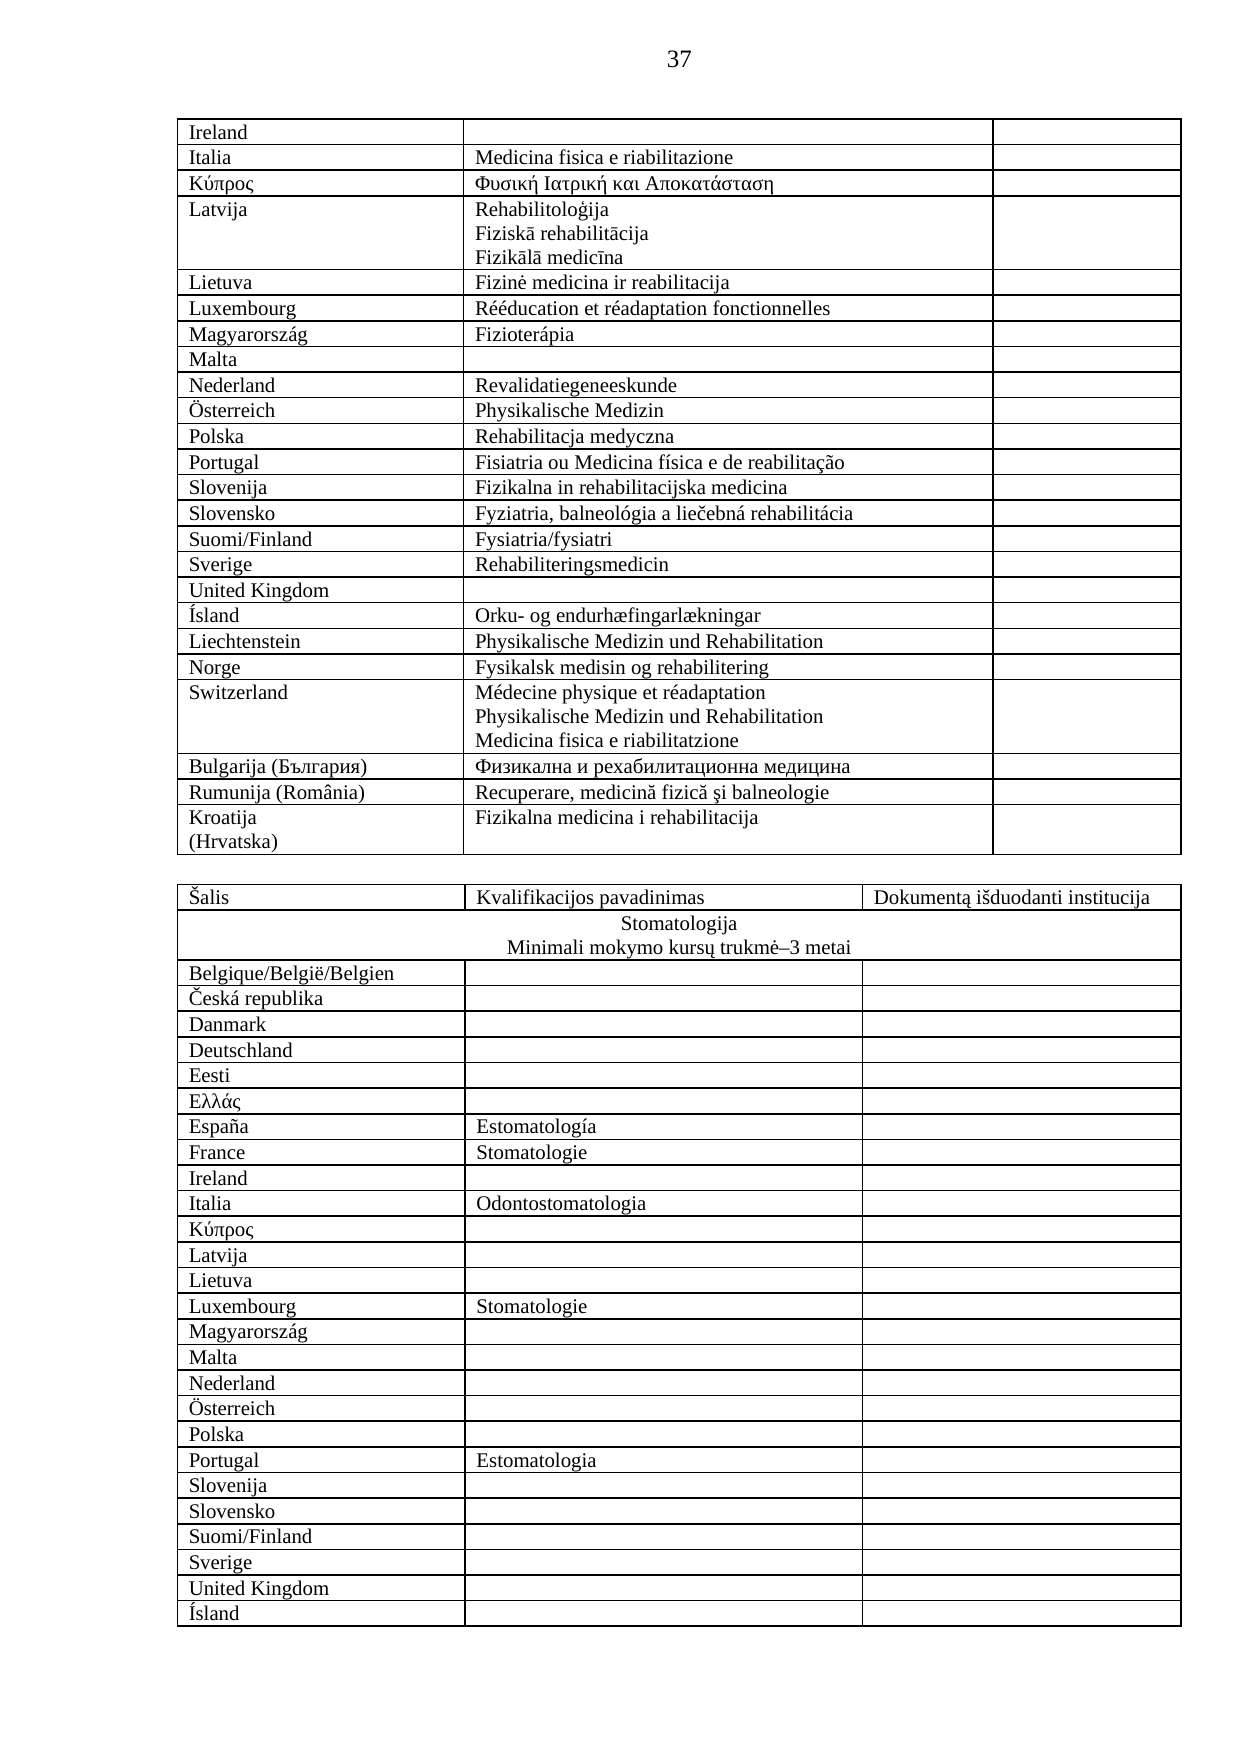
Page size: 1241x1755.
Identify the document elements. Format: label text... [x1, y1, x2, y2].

table_cell Slovenija [178, 475, 463, 499]
table_cell [994, 552, 1180, 576]
table_cell [466, 1345, 862, 1369]
table_cell Malta [178, 1345, 464, 1369]
table_cell [466, 961, 862, 985]
table_cell Recuperare, medicină fizică şi balneologie [464, 780, 992, 804]
table_cell [994, 527, 1180, 551]
table_cell [863, 1166, 1180, 1190]
table_cell [863, 1115, 1180, 1138]
table_cell [994, 373, 1180, 397]
table_cell Luxembourg [178, 296, 463, 320]
table_header Šalis [178, 885, 464, 909]
table_cell [863, 1038, 1180, 1062]
table_cell Fisiatria ou Medicina física e de reabilitação [464, 450, 992, 474]
table_cell [994, 450, 1180, 474]
table_cell [466, 1422, 862, 1446]
table_cell [994, 475, 1180, 499]
table_cell [863, 1063, 1180, 1087]
table_cell [466, 1038, 862, 1062]
table_cell Česká republika [178, 986, 464, 1010]
table_cell Nederland [178, 373, 463, 397]
table_cell [466, 1243, 862, 1267]
table_cell Estomatologia [466, 1448, 862, 1472]
table_cell [863, 961, 1180, 985]
table_cell [994, 322, 1180, 346]
table_cell Fyziatria, balneológia a liečebná rehabilitácia [464, 501, 992, 525]
table_cell [863, 1576, 1180, 1600]
table_cell Belgique/België/Belgien [178, 961, 464, 985]
table_cell [994, 424, 1180, 448]
table_cell Kroatija (Hrvatska) [178, 805, 463, 853]
table_cell Ireland [178, 1166, 464, 1190]
table_cell Stomatologija Minimali mokymo kursų trukmė–3 metai [178, 911, 1180, 959]
table_cell Ísland [178, 1601, 464, 1625]
table_cell [863, 1525, 1180, 1548]
table_cell [994, 398, 1180, 422]
table_header Dokumentą išduodanti institucija [863, 885, 1180, 909]
table_cell Italia [178, 145, 463, 169]
table_cell [464, 578, 992, 602]
table_cell Slovensko [178, 1499, 464, 1523]
table_cell Fizikalna medicina i rehabilitacija [464, 805, 992, 853]
table_cell Lietuva [178, 270, 463, 294]
table_cell [994, 120, 1180, 144]
table_cell [863, 1268, 1180, 1292]
table_cell Orku- og endurhæfingarlækningar [464, 603, 992, 627]
table_cell Sverige [178, 1550, 464, 1574]
table_cell Latvija [178, 197, 463, 269]
table_cell Φυσική Ιατρική και Αποκατάσταση [464, 171, 992, 195]
table_cell Slovenija [178, 1473, 464, 1497]
table_cell Lietuva [178, 1268, 464, 1292]
table_cell [466, 1217, 862, 1241]
table_cell Portugal [178, 450, 463, 474]
table_cell [863, 1345, 1180, 1369]
table_cell Physikalische Medizin und Rehabilitation [464, 629, 992, 653]
table_cell Latvija [178, 1243, 464, 1267]
table_cell Fizioterápia [464, 322, 992, 346]
table_cell [994, 145, 1180, 169]
table_cell Fysiatria/fysiatri [464, 527, 992, 551]
table_cell Norge [178, 655, 463, 679]
table_cell Portugal [178, 1448, 464, 1472]
table_cell Magyarország [178, 1320, 464, 1343]
table_cell [464, 347, 992, 371]
table_cell [994, 171, 1180, 195]
table_cell [994, 680, 1180, 752]
table_cell Stomatologie [466, 1140, 862, 1164]
table_cell [466, 1576, 862, 1600]
table_cell [994, 296, 1180, 320]
table_cell [994, 629, 1180, 653]
table_cell United Kingdom [178, 578, 463, 602]
table_cell [863, 1243, 1180, 1267]
table_cell [466, 1550, 862, 1574]
table_cell [466, 1089, 862, 1113]
table_cell Revalidatiegeneeskunde [464, 373, 992, 397]
table_cell [994, 501, 1180, 525]
table_cell [994, 754, 1180, 778]
table_cell [863, 1550, 1180, 1574]
table_cell Ísland [178, 603, 463, 627]
table_cell Liechtenstein [178, 629, 463, 653]
table_cell [466, 1473, 862, 1497]
table_cell Medicina fisica e riabilitazione [464, 145, 992, 169]
table_cell Österreich [178, 398, 463, 422]
table_cell [466, 1525, 862, 1548]
table_cell Физикална и pехабилитационна медицина [464, 754, 992, 778]
table_cell United Kingdom [178, 1576, 464, 1600]
table_cell [466, 1166, 862, 1190]
table_cell [994, 197, 1180, 269]
table_cell [994, 347, 1180, 371]
table_cell [863, 1371, 1180, 1395]
table_cell Luxembourg [178, 1294, 464, 1318]
table_cell Danmark [178, 1012, 464, 1036]
table_cell [466, 1371, 862, 1395]
table_cell [863, 1012, 1180, 1036]
table_cell [863, 1140, 1180, 1164]
table_cell [994, 578, 1180, 602]
table_cell [466, 1012, 862, 1036]
table_cell [863, 1320, 1180, 1343]
table_cell Rehabiliteringsmedicin [464, 552, 992, 576]
table_cell Sverige [178, 552, 463, 576]
table_cell Österreich [178, 1396, 464, 1420]
table_cell [863, 1422, 1180, 1446]
table_cell [863, 1396, 1180, 1420]
table_cell Odontostomatologia [466, 1191, 862, 1215]
table_header Kvalifikacijos pavadinimas [466, 885, 862, 909]
table_cell [466, 1268, 862, 1292]
table_cell [994, 780, 1180, 804]
table_cell Médecine physique et réadaptation Physikalische Medizin und Rehabilitation Medicina fisica e riabilitatzione [464, 680, 992, 752]
table_cell Suomi/Finland [178, 1525, 464, 1548]
table_cell Switzerland [178, 680, 463, 752]
table_cell Bulgarija (България) [178, 754, 463, 778]
table_cell [994, 805, 1180, 853]
table_cell España [178, 1115, 464, 1138]
table_cell Κύπρος [178, 171, 463, 195]
table_cell Suomi/Finland [178, 527, 463, 551]
table_cell Rehabilitoloģija Fiziskā rehabilitācija Fizikālā medicīna [464, 197, 992, 269]
table_cell [863, 1191, 1180, 1215]
table_cell [466, 1396, 862, 1420]
table_cell [863, 1499, 1180, 1523]
table_cell Polska [178, 424, 463, 448]
table_cell [863, 1448, 1180, 1472]
table_cell Slovensko [178, 501, 463, 525]
table_cell Physikalische Medizin [464, 398, 992, 422]
table_cell Nederland [178, 1371, 464, 1395]
table_cell Rehabilitacja medyczna [464, 424, 992, 448]
table_cell France [178, 1140, 464, 1164]
table_cell [466, 1601, 862, 1625]
table_cell Magyarország [178, 322, 463, 346]
table_cell Eesti [178, 1063, 464, 1087]
table_cell [863, 1473, 1180, 1497]
table_cell [994, 270, 1180, 294]
table_cell [994, 603, 1180, 627]
table_cell Stomatologie [466, 1294, 862, 1318]
table_cell [466, 1320, 862, 1343]
table_cell Ireland [178, 120, 463, 144]
table_cell Rééducation et réadaptation fonctionnelles [464, 296, 992, 320]
table_cell Fizikalna in rehabilitacijska medicina [464, 475, 992, 499]
table_cell Fizinė medicina ir reabilitacija [464, 270, 992, 294]
table_cell Ελλάς [178, 1089, 464, 1113]
table_cell [466, 1499, 862, 1523]
table_cell [466, 986, 862, 1010]
table_cell Estomatología [466, 1115, 862, 1138]
table_cell Polska [178, 1422, 464, 1446]
table_cell [863, 1601, 1180, 1625]
table_cell [863, 1217, 1180, 1241]
table_cell Rumunija (România) [178, 780, 463, 804]
table_cell [863, 986, 1180, 1010]
table_cell Italia [178, 1191, 464, 1215]
table_cell [994, 655, 1180, 679]
table_cell Deutschland [178, 1038, 464, 1062]
table_cell [863, 1294, 1180, 1318]
table_cell Κύπρος [178, 1217, 464, 1241]
table_cell Malta [178, 347, 463, 371]
table_cell [464, 120, 992, 144]
table_cell Fysikalsk medisin og rehabilitering [464, 655, 992, 679]
table_cell [863, 1089, 1180, 1113]
table_cell [466, 1063, 862, 1087]
